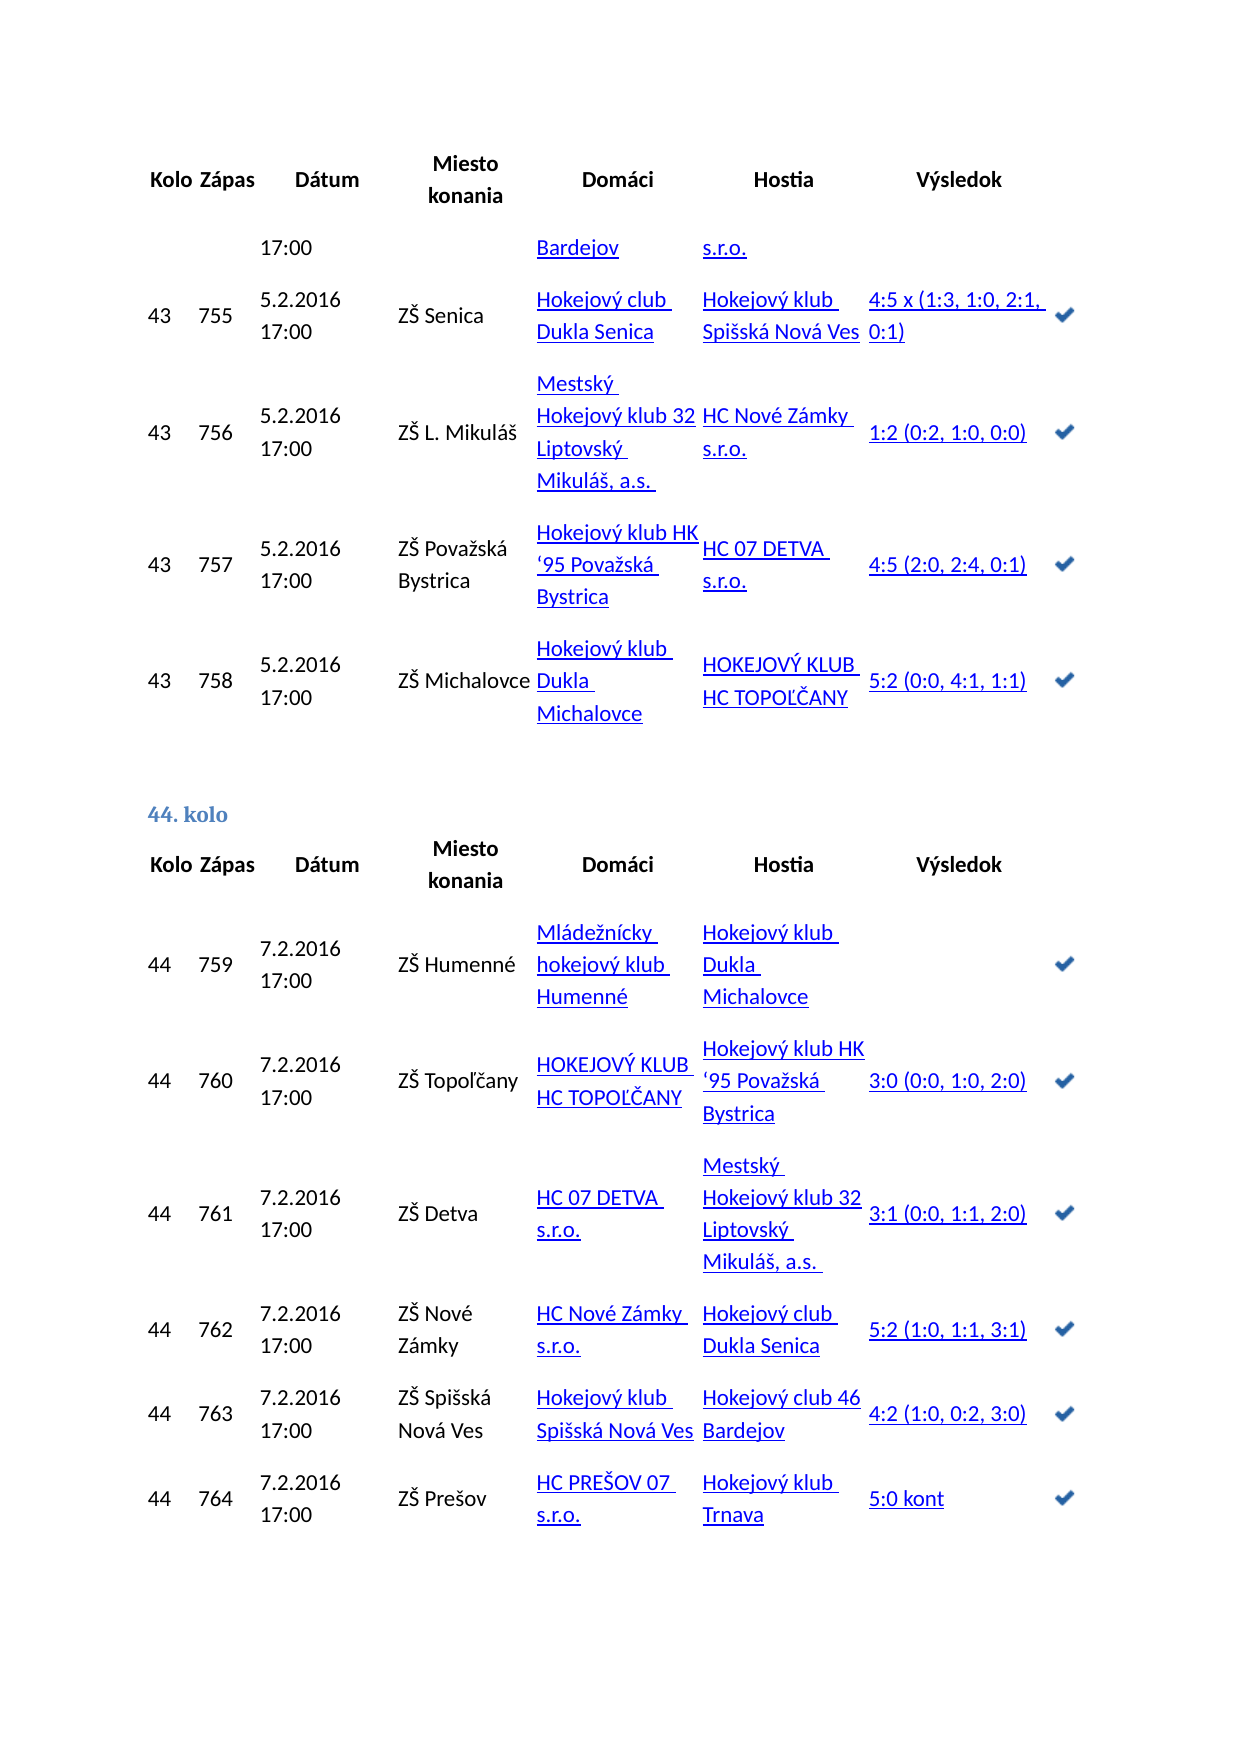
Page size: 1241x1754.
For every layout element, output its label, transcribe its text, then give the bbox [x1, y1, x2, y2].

table_cell 44 [146, 1382, 197, 1466]
table_cell [867, 917, 1051, 1033]
table_cell 7.2.2016 17:00 [258, 1382, 396, 1466]
table_cell 5.2.2016 17:00 [258, 284, 396, 368]
table_cell [1051, 1466, 1091, 1550]
table_cell 43 [146, 633, 197, 749]
table_cell 4:5 (2:0, 2:4, 0:1) [867, 516, 1051, 633]
table_header Domáci [535, 148, 701, 232]
table_cell 3:1 (0:0, 1:1, 2:0) [867, 1149, 1051, 1298]
picture [1052, 551, 1078, 577]
table_cell 44 [146, 1466, 197, 1550]
table_cell Hokejový klub HK ‘95 Považská Bystrica [535, 516, 701, 633]
table_cell [396, 232, 535, 284]
table_cell [197, 232, 258, 284]
picture [1052, 419, 1078, 445]
table_cell [1051, 516, 1091, 633]
table_cell 5.2.2016 17:00 [258, 516, 396, 633]
table_cell ZŠ Topoľčany [396, 1033, 535, 1149]
table_cell 7.2.2016 17:00 [258, 1298, 396, 1382]
table_cell 44 [146, 1149, 197, 1298]
table_cell Hokejový klub HK ‘95 Považská Bystrica [701, 1033, 867, 1149]
table_header Zápas [197, 833, 258, 917]
table_cell 759 [197, 917, 258, 1033]
table_header Výsledok [867, 833, 1051, 917]
table_cell 756 [197, 368, 258, 516]
table_cell 5:2 (0:0, 4:1, 1:1) [867, 633, 1051, 749]
table_header Hostia [701, 833, 867, 917]
table_cell [1051, 1149, 1091, 1298]
table_cell HC 07 DETVA s.r.o. [535, 1149, 701, 1298]
table_cell 7.2.2016 17:00 [258, 1033, 396, 1149]
table_cell HOKEJOVÝ KLUB HC TOPOĽČANY [535, 1033, 701, 1149]
table_cell 760 [197, 1033, 258, 1149]
table_header Hostia [701, 148, 867, 232]
table_cell Hokejový klub Trnava [701, 1466, 867, 1550]
table_header Domáci [535, 833, 701, 917]
table_cell [1051, 284, 1091, 368]
table_cell Hokejový klub Spišská Nová Ves [535, 1382, 701, 1466]
picture [1052, 1317, 1078, 1342]
table_header [1051, 148, 1091, 232]
table_cell 44 [146, 917, 197, 1033]
table_cell Hokejový klub Spišská Nová Ves [701, 284, 867, 368]
table_cell 3:0 (0:0, 1:0, 2:0) [867, 1033, 1051, 1149]
table_cell 43 [146, 284, 197, 368]
table_cell [1051, 232, 1091, 284]
table_cell 44 [146, 1298, 197, 1382]
table_cell 5.2.2016 17:00 [258, 633, 396, 749]
table_cell [1051, 1382, 1091, 1466]
table_cell Mestský Hokejový klub 32 Liptovský Mikuláš, a.s. [701, 1149, 867, 1298]
table_cell 7.2.2016 17:00 [258, 917, 396, 1033]
table_cell ZŠ Nové Zámky [396, 1298, 535, 1382]
table_cell [1051, 368, 1091, 516]
table_cell 43 [146, 368, 197, 516]
table_header Miesto konania [396, 833, 535, 917]
picture [1052, 1068, 1078, 1094]
table_cell 757 [197, 516, 258, 633]
table_cell [1051, 1033, 1091, 1149]
picture [1052, 1200, 1078, 1226]
table_cell ZŠ Považská Bystrica [396, 516, 535, 633]
picture [1052, 951, 1078, 977]
table_cell 762 [197, 1298, 258, 1382]
table_header Zápas [197, 148, 258, 232]
table_cell ZŠ Humenné [396, 917, 535, 1033]
table_cell Bardejov [535, 232, 701, 284]
table_cell 758 [197, 633, 258, 749]
table_cell 764 [197, 1466, 258, 1550]
table_cell 7.2.2016 17:00 [258, 1466, 396, 1550]
table_cell 7.2.2016 17:00 [258, 1149, 396, 1298]
picture [1052, 302, 1078, 328]
table_cell ZŠ Michalovce [396, 633, 535, 749]
table_cell ZŠ Detva [396, 1149, 535, 1298]
table_cell HC Nové Zámky s.r.o. [701, 368, 867, 516]
table_cell 763 [197, 1382, 258, 1466]
table_cell ZŠ Spišská Nová Ves [396, 1382, 535, 1466]
table_cell s.r.o. [701, 232, 867, 284]
table_header Výsledok [867, 148, 1051, 232]
table_cell 761 [197, 1149, 258, 1298]
table_cell Hokejový club Dukla Senica [535, 284, 701, 368]
table_cell HC 07 DETVA s.r.o. [701, 516, 867, 633]
table_header Miesto konania [396, 148, 535, 232]
table_cell 1:2 (0:2, 1:0, 0:0) [867, 368, 1051, 516]
table_header Kolo [146, 833, 197, 917]
table_cell Hokejový club Dukla Senica [701, 1298, 867, 1382]
table_cell ZŠ Senica [396, 284, 535, 368]
table_cell [1051, 917, 1091, 1033]
table_cell 44 [146, 1033, 197, 1149]
table_cell HC PREŠOV 07 s.r.o. [535, 1466, 701, 1550]
table_cell 17:00 [258, 232, 396, 284]
table_cell [867, 232, 1051, 284]
table_cell [1051, 1298, 1091, 1382]
table_cell 4:2 (1:0, 0:2, 3:0) [867, 1382, 1051, 1466]
table_cell 755 [197, 284, 258, 368]
table_cell Mládežnícky hokejový klub Humenné [535, 917, 701, 1033]
table_cell 4:5 x (1:3, 1:0, 2:1, 0:1) [867, 284, 1051, 368]
picture [1052, 668, 1078, 693]
table_cell 5.2.2016 17:00 [258, 368, 396, 516]
table_cell Hokejový klub Dukla Michalovce [535, 633, 701, 749]
table_cell 5:0 kont [867, 1466, 1051, 1550]
table_cell Hokejový club 46 Bardejov [701, 1382, 867, 1466]
table_cell HOKEJOVÝ KLUB HC TOPOĽČANY [701, 633, 867, 749]
table_cell Mestský Hokejový klub 32 Liptovský Mikuláš, a.s. [535, 368, 701, 516]
table_header Dátum [258, 148, 396, 232]
table_cell HC Nové Zámky s.r.o. [535, 1298, 701, 1382]
picture [1052, 1401, 1078, 1427]
table_header Kolo [146, 148, 197, 232]
table_cell [1051, 633, 1091, 749]
table_cell 43 [146, 516, 197, 633]
table_cell [146, 232, 197, 284]
table_header [1051, 833, 1091, 917]
table_cell ZŠ L. Mikuláš [396, 368, 535, 516]
table_cell ZŠ Prešov [396, 1466, 535, 1550]
picture [1052, 1485, 1078, 1511]
table_cell Hokejový klub Dukla Michalovce [701, 917, 867, 1033]
table_header Dátum [258, 833, 396, 917]
subtitle 44. kolo [148, 802, 1093, 828]
table_cell 5:2 (1:0, 1:1, 3:1) [867, 1298, 1051, 1382]
